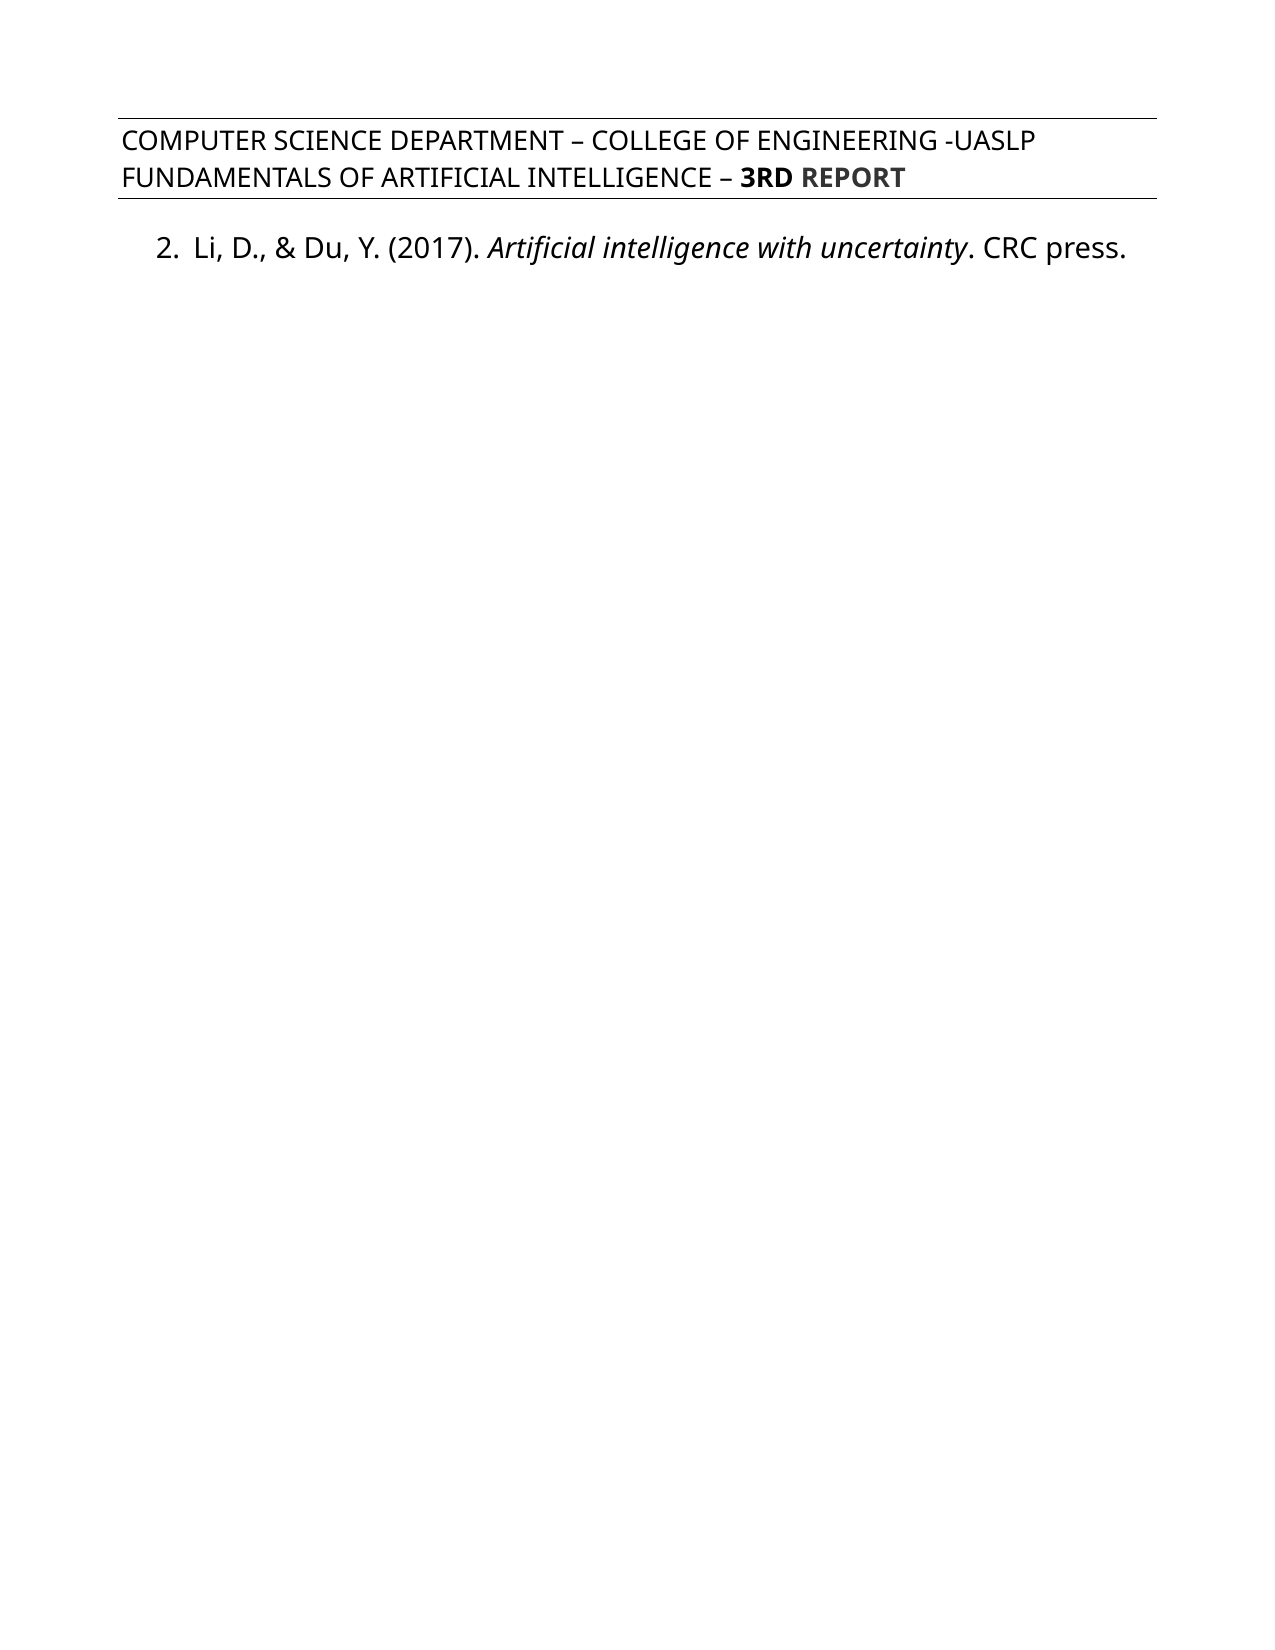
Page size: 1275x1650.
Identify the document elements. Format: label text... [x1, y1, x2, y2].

list Li, D., & Du, Y. (2017). Artificial intelligence with uncertainty. CRC press. [156, 227, 1157, 267]
